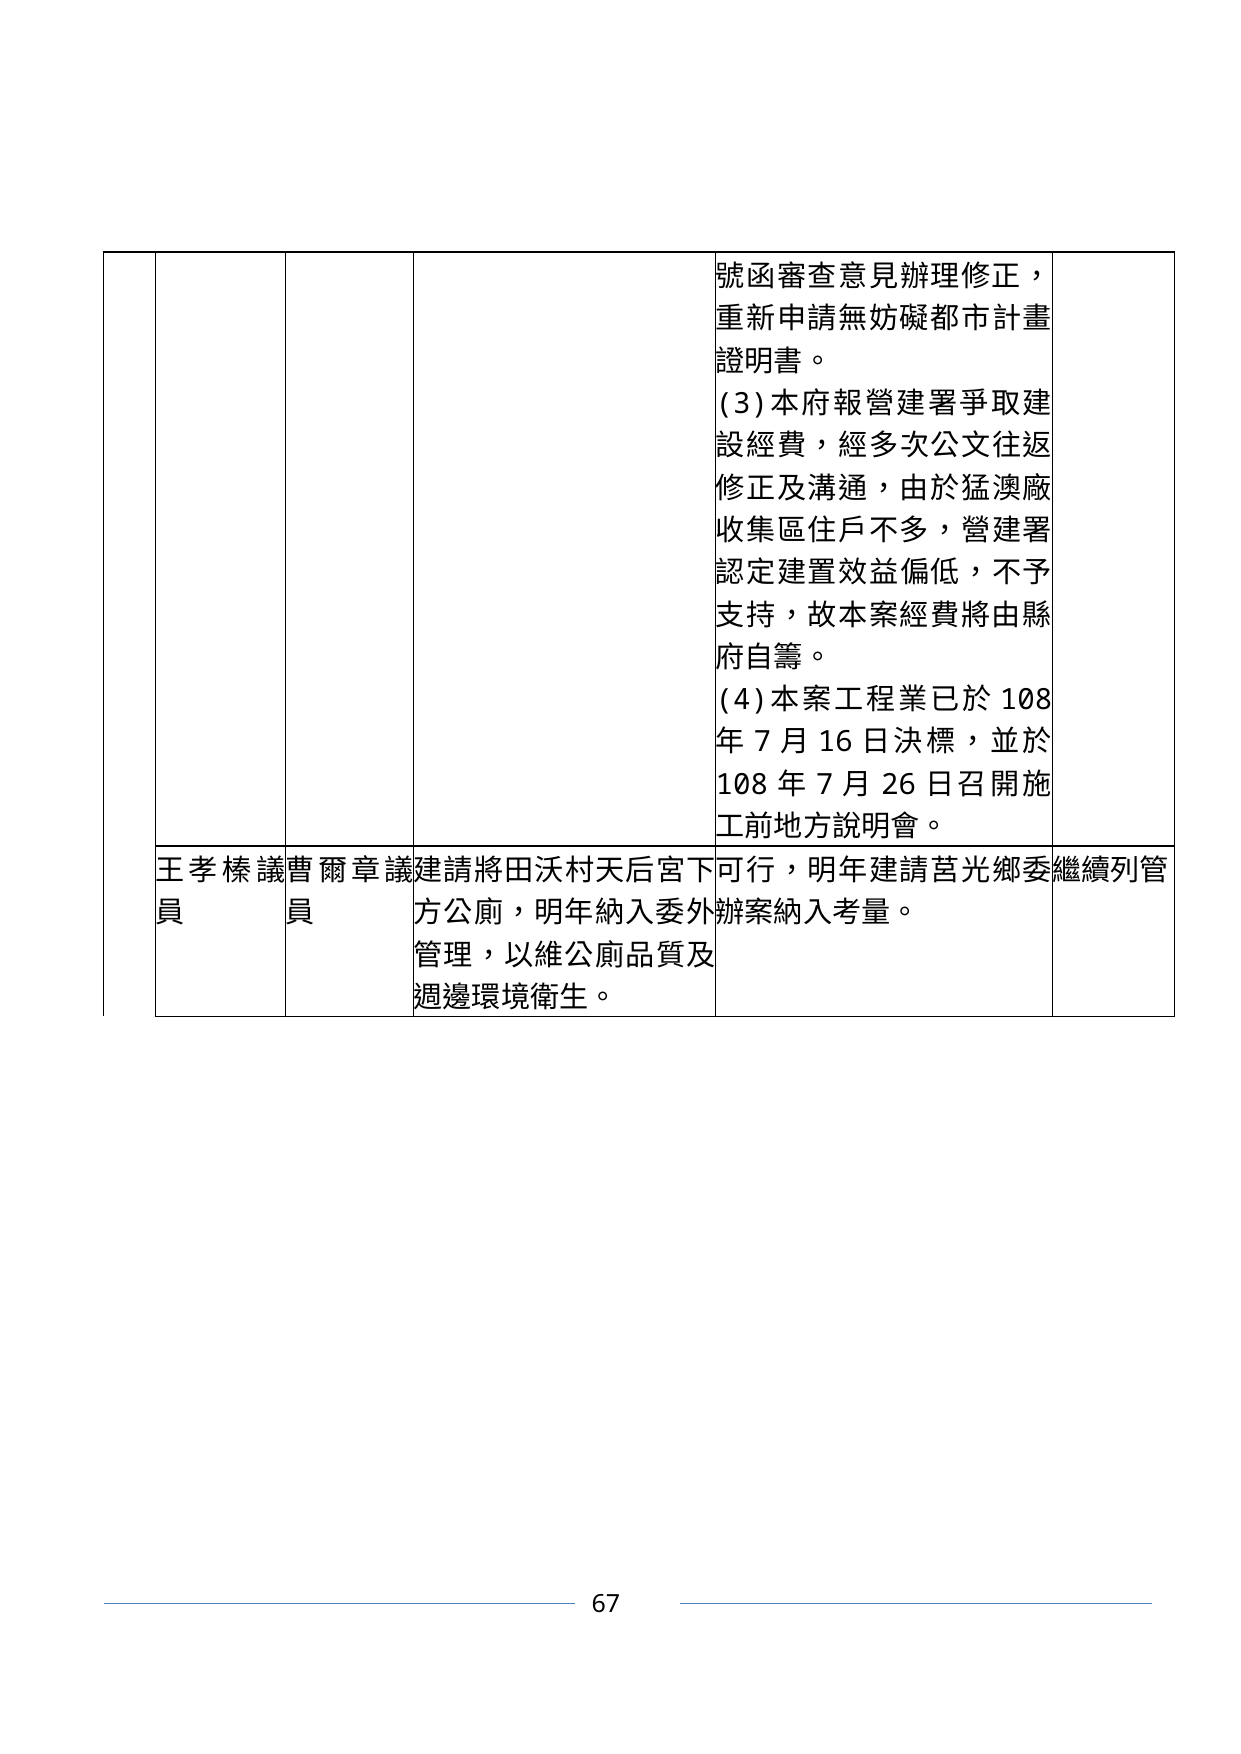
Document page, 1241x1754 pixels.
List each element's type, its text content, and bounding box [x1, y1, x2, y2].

table_cell 王孝榛議員 [156, 847, 285, 1016]
table_cell [286, 253, 413, 845]
table_cell 號函審查意見辦理修正，重新申請無妨礙都市計畫證明書。 (3)本府報營建署爭取建設經費，經多次公文往返修正及溝通，由於猛澳廠收集區住戶不多，營建署認定建置效益偏低，不予支持，故本案經費將由縣府自籌。 (4)本案工程業已於108年7月16日決標，並於108年7月26日召開施工前地方說明會。 [716, 253, 1052, 845]
table_cell [1053, 253, 1174, 845]
table_cell 建請將田沃村天后宮下方公廁，明年納入委外管理，以維公廁品質及週邊環境衛生。 [414, 847, 715, 1016]
table_cell 可行，明年建請莒光鄉委辦案納入考量。 [716, 847, 1052, 1016]
table_cell 繼續列管 [1053, 847, 1174, 1016]
table_cell 曹爾章議員 [286, 847, 413, 1016]
table_cell [156, 253, 285, 845]
table_cell [414, 253, 715, 845]
